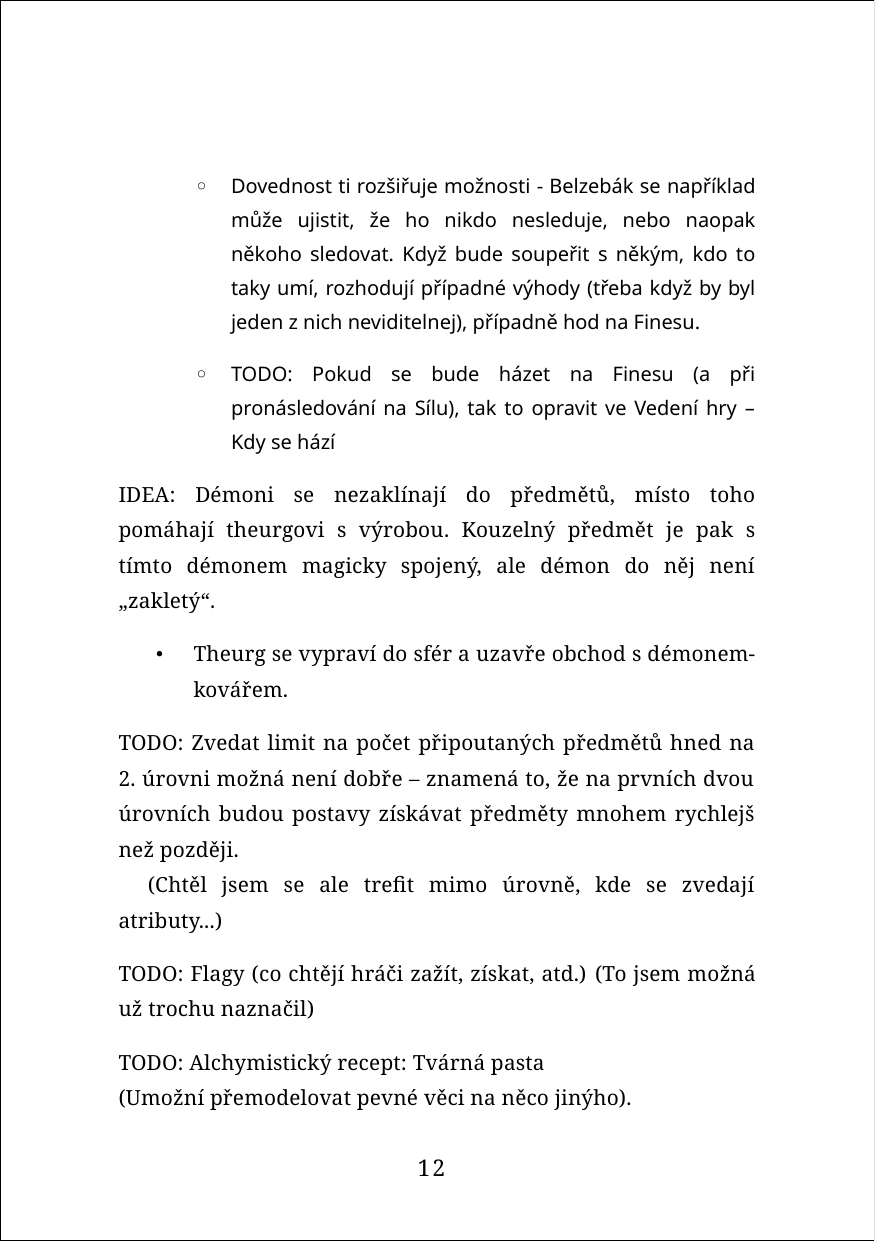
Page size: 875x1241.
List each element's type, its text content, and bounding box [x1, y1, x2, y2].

text TODO: Zvedat limit na počet připoutaných předmětů hned na 2. úrovni možná není dobře – znamená to, že na prvních dvou úrovních budou postavy získávat předměty mnohem rychlejš než později. (Chtěl jsem se ale trefit mimo úrovně, kde se zvedají atributy...) [118, 728, 756, 934]
list Dovednost ti rozšiřuje možnosti - Belzebák se například může ujistit, že ho nikdo nesleduje, nebo naopak někoho sledovat. Když bude soupeřit s někým, kdo to taky umí, rozhodují případné výhody (třeba když by byl jeden z nich neviditelnej), případně hod na Finesu. [193, 172, 756, 335]
list Theurg se vypraví do sfér a uzavře obchod s démonem-kovářem. [156, 639, 756, 703]
text IDEA: Démoni se nezaklínají do předmětů, místo toho pomáhají theurgovi s výrobou. Kouzelný předmět je pak s tímto démonem magicky spojený, ale démon do něj není „zakletý“. [118, 480, 756, 615]
text TODO: Alchymistický recept: Tvárná pasta (Umožní přemodelovat pevné věci na něco jinýho). [118, 1048, 756, 1112]
list TODO: Pokud se bude házet na Finesu (a při pronásledování na Sílu), tak to opravit ve Vedení hry – Kdy se hází [193, 360, 756, 455]
text TODO: Flagy (co chtějí hráči zažít, získat, atd.) (To jsem možná už trochu naznačil) [118, 959, 756, 1023]
